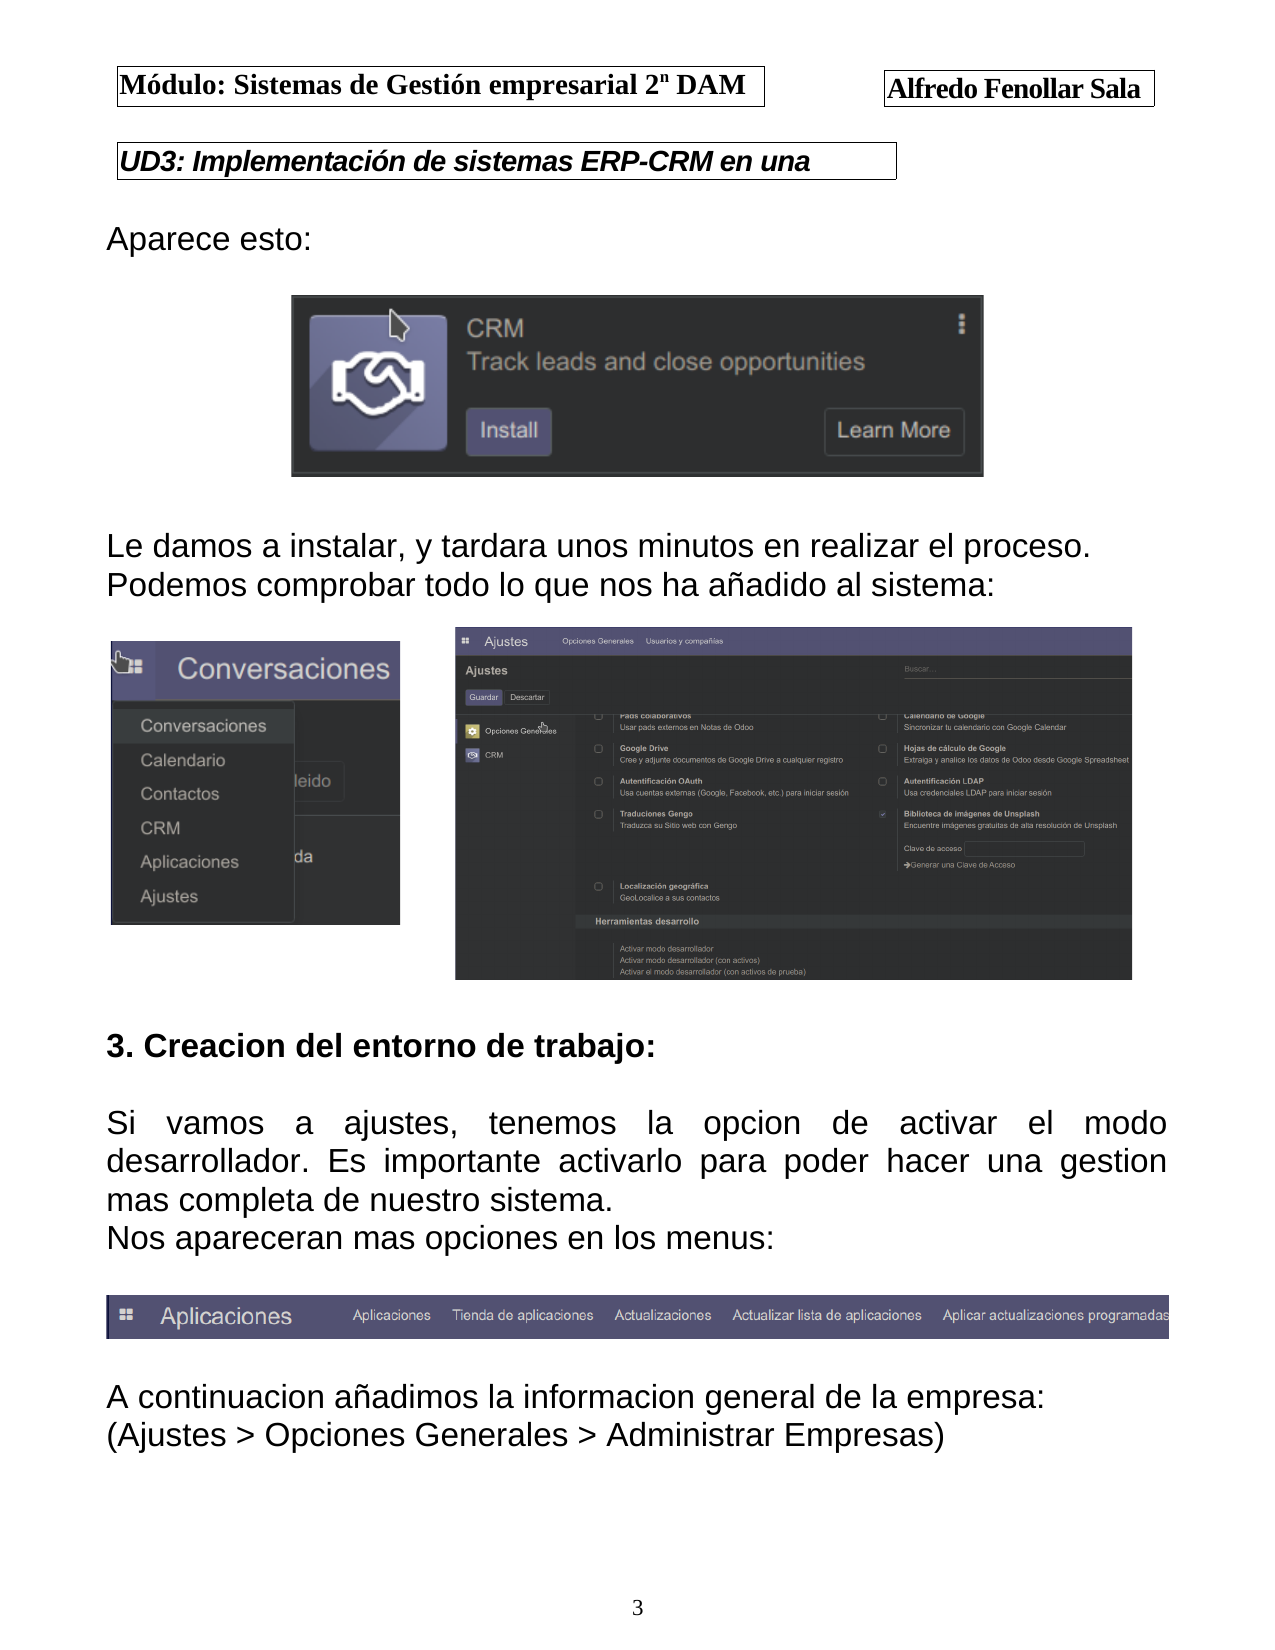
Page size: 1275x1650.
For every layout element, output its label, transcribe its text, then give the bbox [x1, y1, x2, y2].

text Le damos a instalar, y tardara unos minutos en realizar el proceso. [106, 526, 1169, 565]
text Aparece esto: [106, 219, 1169, 257]
picture [106, 1295, 1169, 1339]
text 3. Creacion del entorno de trabajo: [106, 1026, 1169, 1064]
text Podemos comprobar todo lo que nos ha añadido al sistema: [106, 565, 1169, 603]
text Nos apareceran mas opciones en los menus: [106, 1218, 1169, 1257]
text A continuacion añadimos la informacion general de la empresa: [106, 1377, 1169, 1415]
picture [110, 641, 400, 925]
text Si vamos a ajustes, tenemos la opcion de activar el modo desarrollador. Es importante activarlo para poder hacer una gestion mas completa de nuestro sistema. [106, 1103, 1169, 1218]
text (Ajustes > Opciones Generales > Administrar Empresas) [106, 1415, 1169, 1454]
picture [455, 627, 1133, 980]
picture [291, 295, 984, 477]
